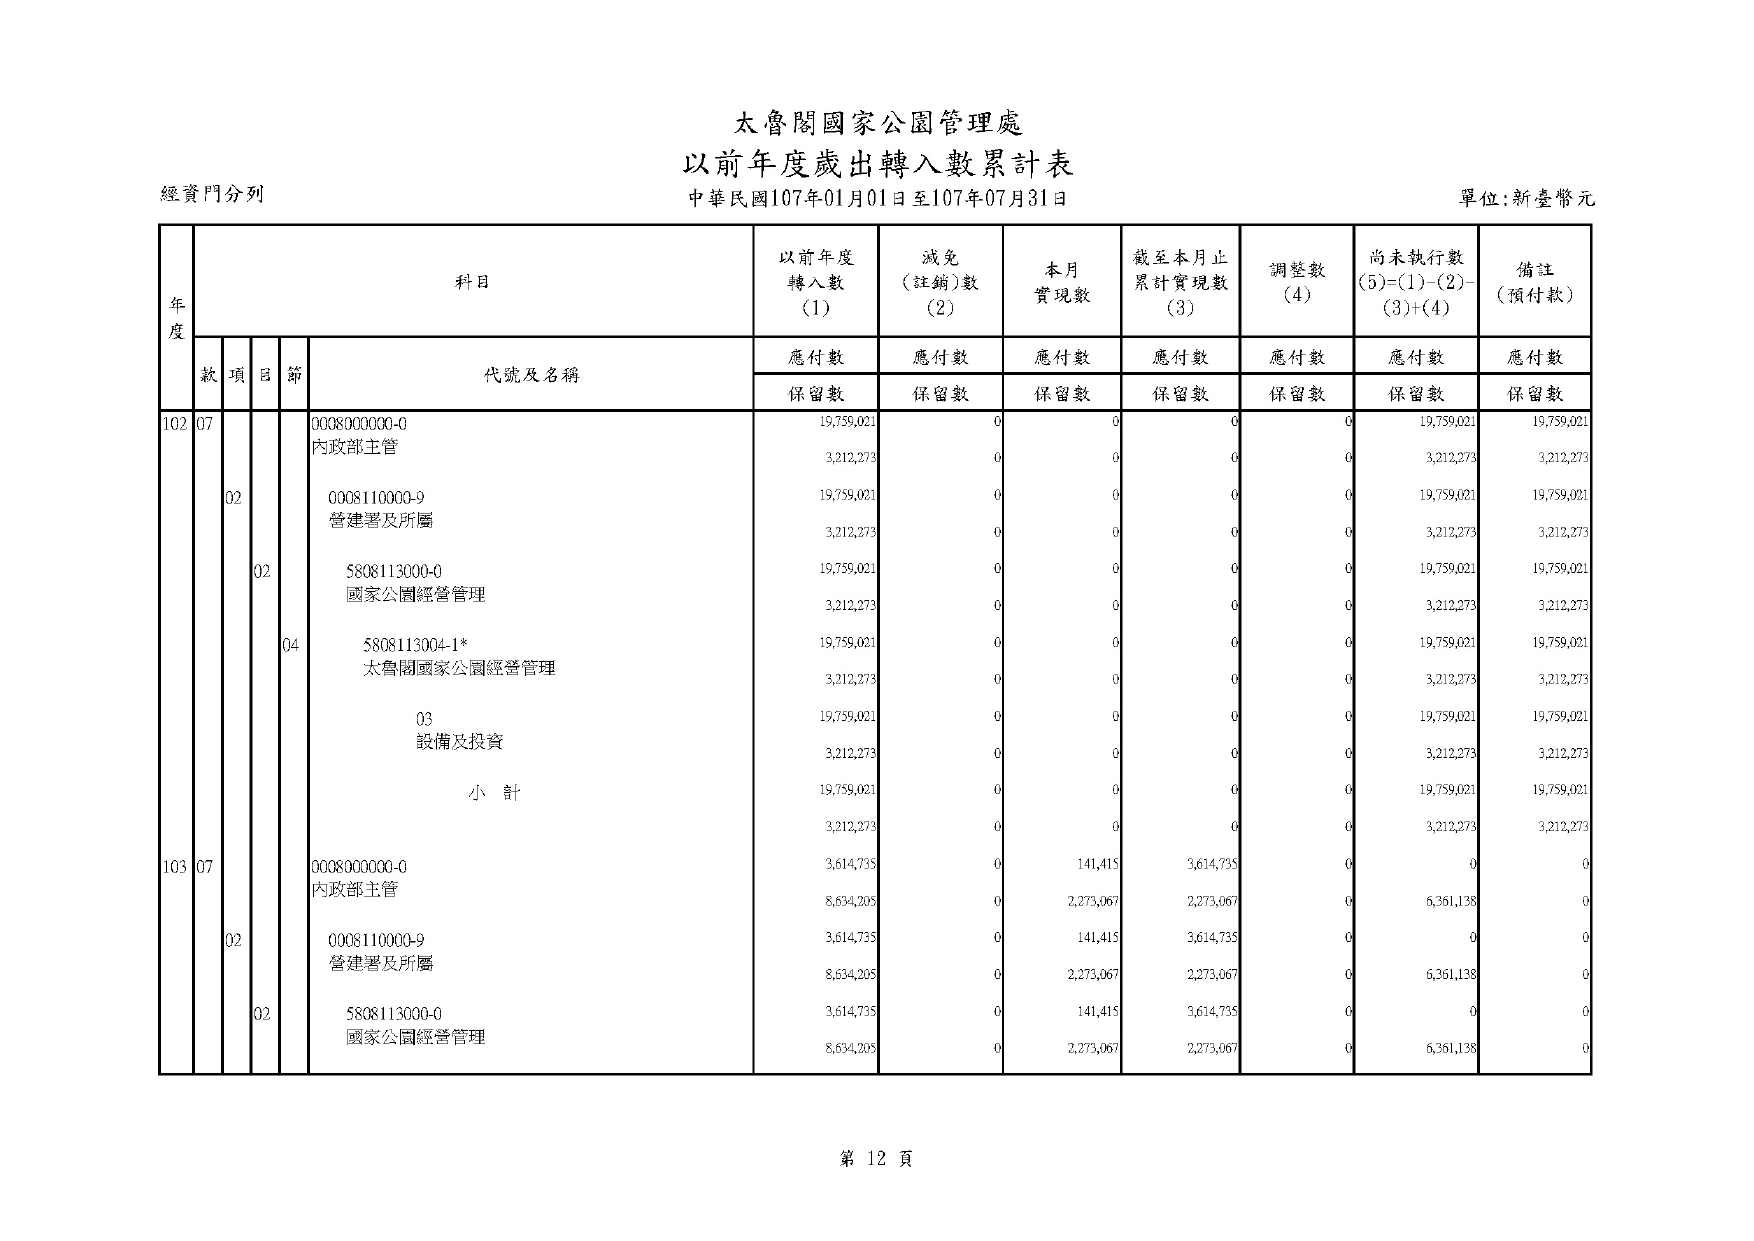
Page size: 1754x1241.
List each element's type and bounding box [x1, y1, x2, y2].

picture [59, 59, 1695, 1216]
